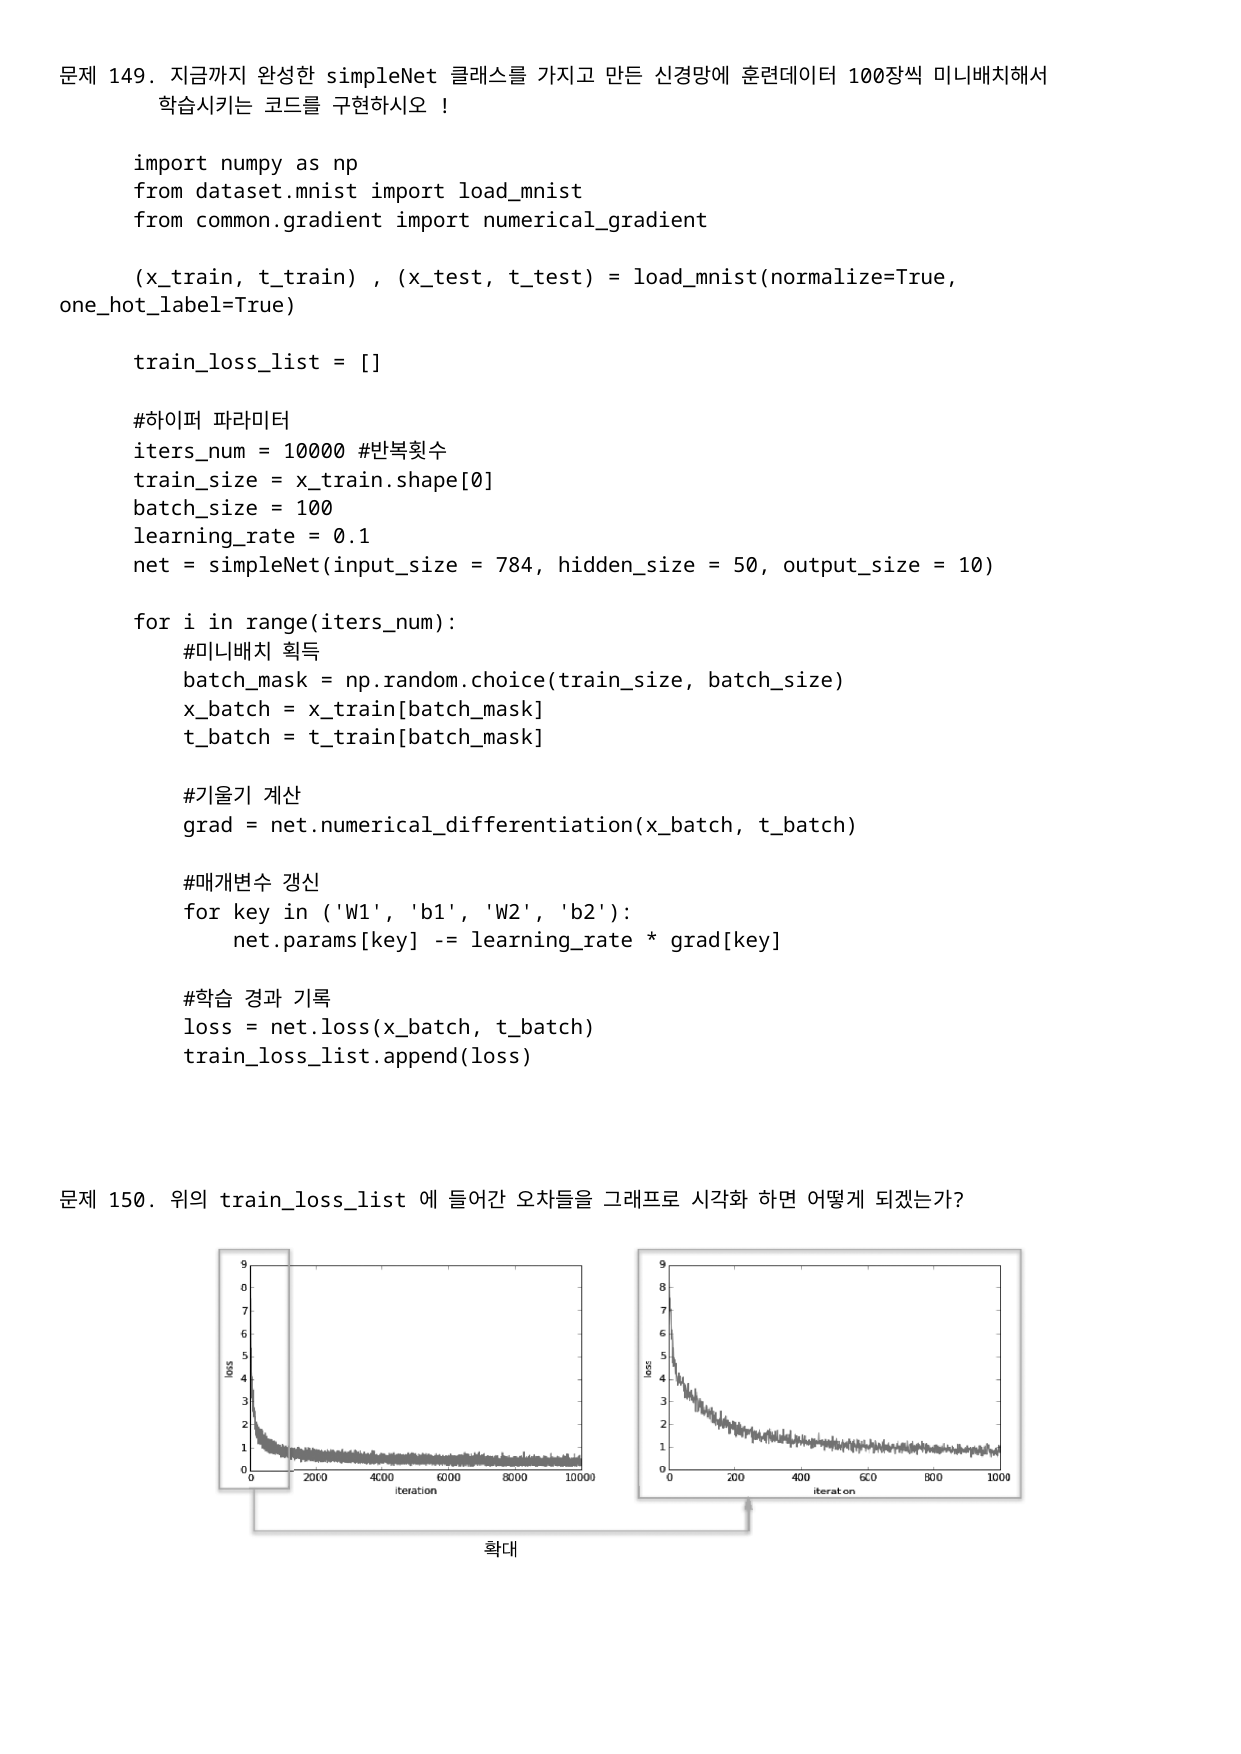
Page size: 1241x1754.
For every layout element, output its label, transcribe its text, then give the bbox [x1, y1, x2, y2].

text 문제 149. 지금까지 완성한 simpleNet 클래스를 가지고 만든 신경망에 훈련데이터 100장씩 미니배치해서 [59, 59, 1181, 89]
text for key in ('W1', 'b1', 'W2', 'b2'): [59, 897, 1181, 925]
text net.params[key] -= learning_rate * grad[key] [59, 925, 1181, 954]
text 학습시키는 코드를 구현하시오 ! [59, 89, 1181, 120]
text from common.gradient import numerical_gradient [59, 205, 1181, 233]
text #매개변수 갱신 [59, 867, 1181, 897]
text iters_num = 10000 #반복횟수 [59, 434, 1181, 465]
text import numpy as np [59, 148, 1181, 177]
text 문제 150. 위의 train_loss_list 에 들어간 오차들을 그래프로 시각화 하면 어떻게 되겠는가? [59, 1183, 1181, 1213]
text train_loss_list.append(loss) [59, 1041, 1181, 1069]
text batch_mask = np.random.choice(train_size, batch_size) [59, 666, 1181, 694]
text grad = net.numerical_differentiation(x_batch, t_batch) [59, 810, 1181, 838]
picture [209, 1241, 1032, 1566]
text from dataset.mnist import load_mnist [59, 177, 1181, 205]
text (x_train, t_train) , (x_test, t_test) = load_mnist(normalize=True, one_hot_label=True) [59, 262, 1181, 319]
text for i in range(iters_num): [59, 607, 1181, 635]
text batch_size = 100 [59, 493, 1181, 522]
text loss = net.loss(x_batch, t_batch) [59, 1012, 1181, 1041]
text net = simpleNet(input_size = 784, hidden_size = 50, output_size = 10) [59, 550, 1181, 578]
text #미니배치 획득 [59, 635, 1181, 666]
text t_batch = t_train[batch_mask] [59, 722, 1181, 751]
text learning_rate = 0.1 [59, 522, 1181, 550]
text #학습 경과 기록 [59, 982, 1181, 1012]
text #기울기 계산 [59, 779, 1181, 810]
text train_size = x_train.shape[0] [59, 465, 1181, 493]
text x_batch = x_train[batch_mask] [59, 694, 1181, 722]
text #하이퍼 파라미터 [59, 404, 1181, 434]
text train_loss_list = [] [59, 347, 1181, 376]
